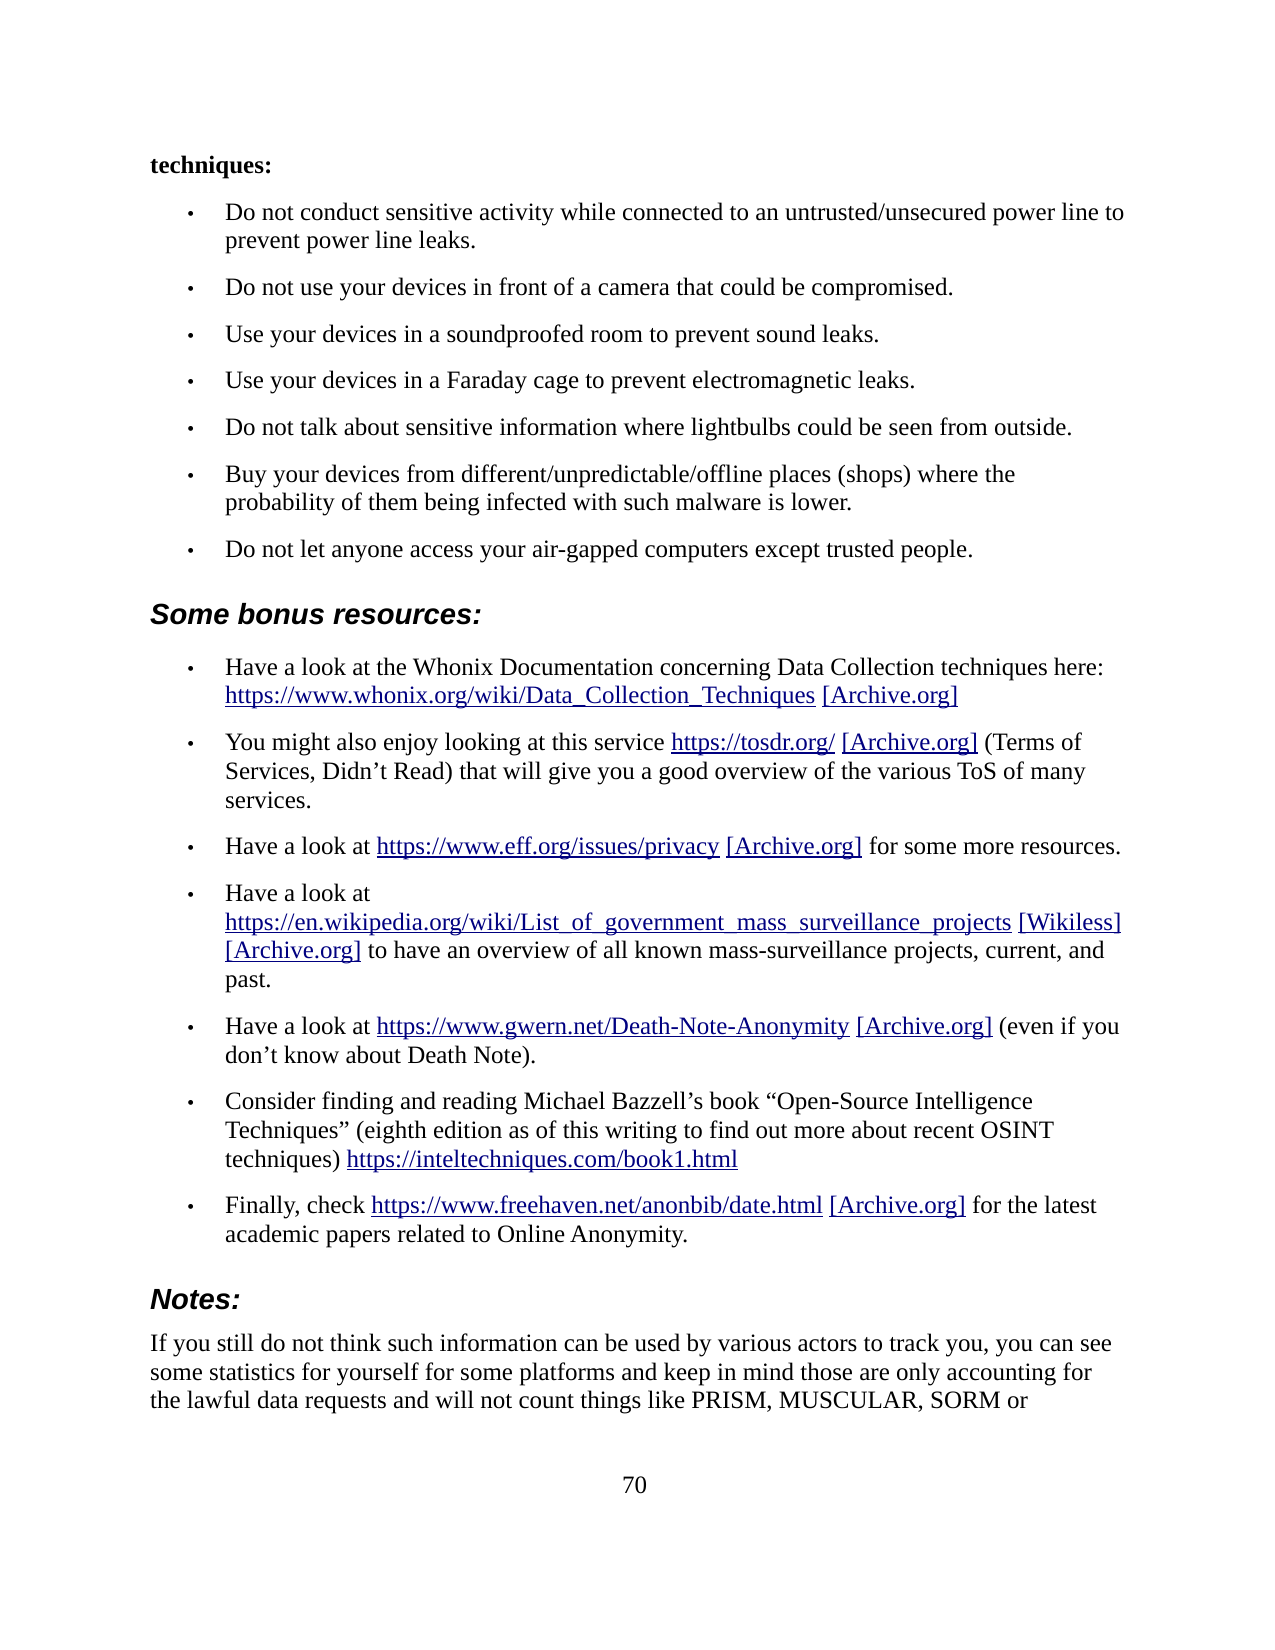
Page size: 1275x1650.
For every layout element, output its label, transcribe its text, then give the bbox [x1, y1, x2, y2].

list Finally, check https://www.freehaven.net/anonbib/date.html [Archive.org] for the latest academic papers related to Online Anonymity. [187, 1191, 1125, 1248]
list Have a look at https://www.eff.org/issues/privacy [Archive.org] for some more resources. [187, 831, 1125, 860]
list Have a look at the Whonix Documentation concerning Data Collection techniques here: https://www.whonix.org/wiki/Data_Collection_Techniques [Archive.org] [187, 652, 1125, 709]
list Do not let anyone access your air-gapped computers except trusted people. [187, 534, 1125, 563]
list Use your devices in a Faraday cage to prevent electromagnetic leaks. [187, 365, 1125, 394]
subtitle Some bonus resources: [150, 597, 1125, 630]
text If you still do not think such information can be used by various actors to track you, you can see some statistics for yourself for some platforms and keep in mind those are only accounting for the lawful data requests and will not count things like PRISM, MUSCULAR, SORM or [150, 1328, 1125, 1414]
list You might also enjoy looking at this service https://tosdr.org/ [Archive.org] (Terms of Services, Didn’t Read) that will give you a good overview of the various ToS of many services. [187, 727, 1125, 813]
list Buy your devices from different/unpredictable/offline places (shops) where the probability of them being infected with such malware is lower. [187, 459, 1125, 516]
text techniques: [150, 150, 1125, 179]
list Have a look at https://www.gwern.net/Death-Note-Anonymity [Archive.org] (even if you don’t know about Death Note). [187, 1011, 1125, 1068]
list Do not conduct sensitive activity while connected to an untrusted/unsecured power line to prevent power line leaks. [187, 197, 1125, 254]
list Do not talk about sensitive information where lightbulbs could be seen from outside. [187, 412, 1125, 441]
list Have a look at https://en.wikipedia.org/wiki/List_of_government_mass_surveillance_projects [Wikiless] [Archive.org] to have an overview of all known mass-surveillance projects, current, and past. [187, 878, 1125, 993]
subtitle Notes: [150, 1282, 1125, 1316]
list Use your devices in a soundproofed room to prevent sound leaks. [187, 319, 1125, 347]
list Consider finding and reading Michael Bazzell’s book “Open-Source Intelligence Techniques” (eighth edition as of this writing to find out more about recent OSINT techniques) https://inteltechniques.com/book1.html [187, 1086, 1125, 1173]
list Do not use your devices in front of a camera that could be compromised. [187, 272, 1125, 301]
